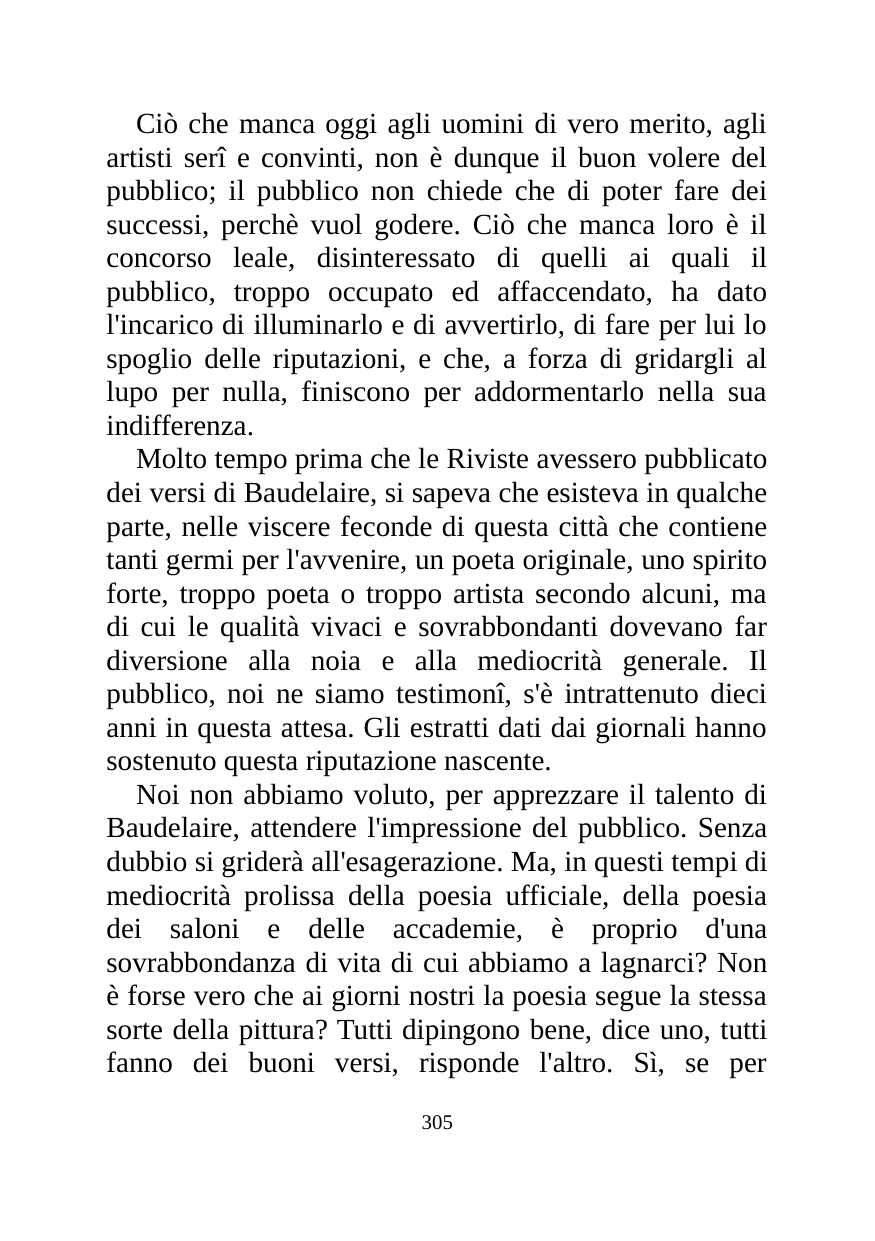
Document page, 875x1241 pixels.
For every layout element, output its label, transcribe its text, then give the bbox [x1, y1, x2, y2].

text Noi non abbiamo voluto, per apprezzare il talento di Baudelaire, attendere l'impressione del pubblico. Senza dubbio si griderà all'esagerazione. Ma, in questi tempi di mediocrità prolissa della poesia ufficiale, della poesia dei saloni e delle accademie, è proprio d'una sovrabbondanza di vita di cui abbiamo a lagnarci? Non è forse vero che ai giorni nostri la poesia segue la stessa sorte della pittura? Tutti dipingono bene, dice uno, tutti fanno dei buoni versi, risponde l'altro. Sì, se per [106, 777, 768, 1079]
text Molto tempo prima che le Riviste avessero pubblicato dei versi di Baudelaire, si sapeva che esisteva in qualche parte, nelle viscere feconde di questa città che contiene tanti germi per l'avvenire, un poeta originale, uno spirito forte, troppo poeta o troppo artista secondo alcuni, ma di cui le qualità vivaci e sovrabbondanti dovevano far diversione alla noia e alla mediocrità generale. Il pubblico, noi ne siamo testimonî, s'è intrattenuto dieci anni in questa attesa. Gli estratti dati dai giornali hanno sostenuto questa riputazione nascente. [106, 442, 768, 777]
text Ciò che manca oggi agli uomini di vero merito, agli artisti serî e convinti, non è dunque il buon volere del pubblico; il pubblico non chiede che di poter fare dei successi, perchè vuol godere. Ciò che manca loro è il concorso leale, disinteressato di quelli ai quali il pubblico, troppo occupato ed affaccendato, ha dato l'incarico di illuminarlo e di avvertirlo, di fare per lui lo spoglio delle riputazioni, e che, a forza di gridargli al lupo per nulla, finiscono per addormentarlo nella sua indifferenza. [106, 106, 768, 442]
